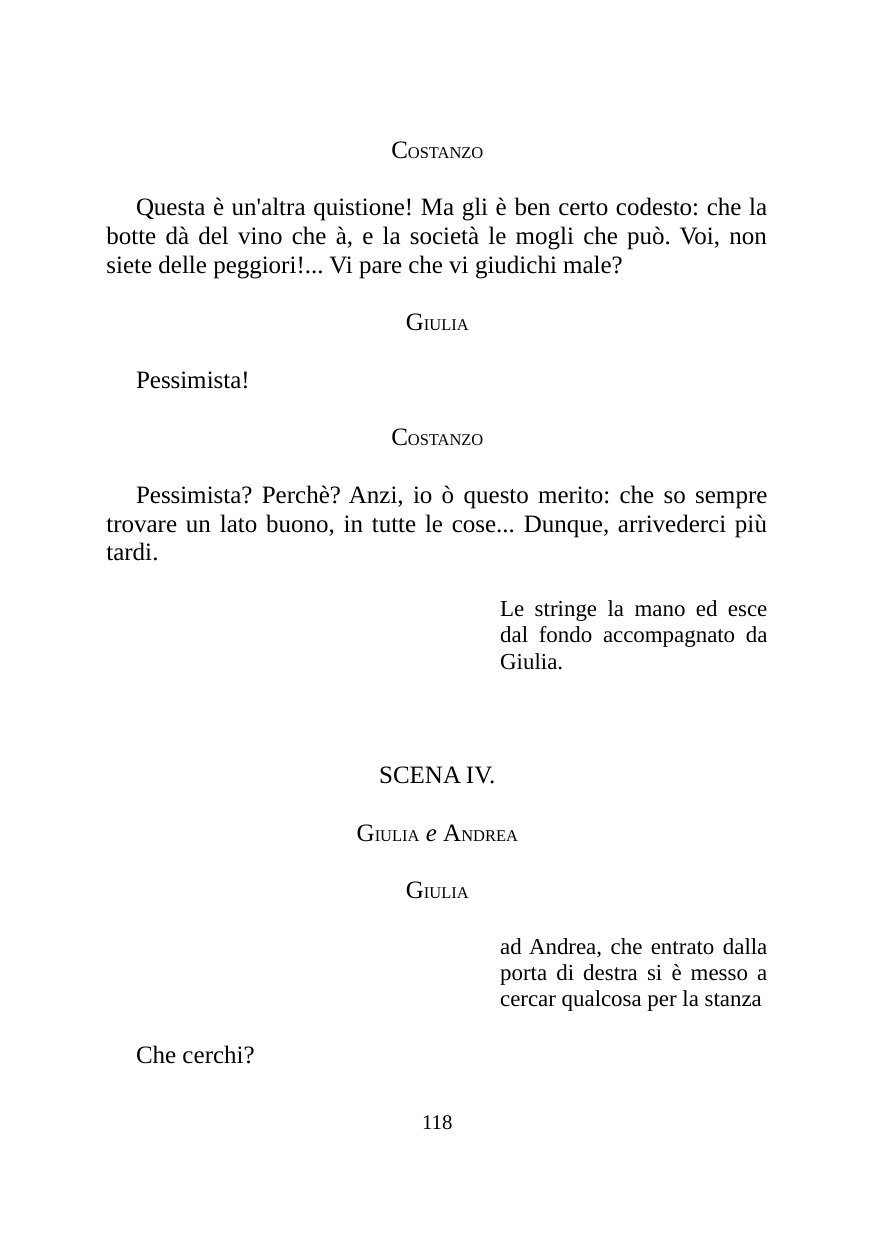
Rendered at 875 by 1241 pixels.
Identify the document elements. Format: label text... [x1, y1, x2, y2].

text Pessimista? Perchè? Anzi, io ò questo merito: che so sempre trovare un lato buono, in tutte le cose... Dunque, arrivederci più tardi. [106, 480, 768, 566]
text Pessimista! [106, 365, 768, 394]
text SCENA IV. [106, 760, 768, 789]
text Costanzo [106, 135, 768, 164]
text Questa è un'altra quistione! Ma gli è ben certo codesto: che la botte dà del vino che à, e la società le mogli che può. Voi, non siete delle peggiori!... Vi pare che vi giudichi male? [106, 192, 768, 279]
text Costanzo [106, 422, 768, 451]
text ad Andrea, che entrato dalla porta di destra si è messo a cercar qualcosa per la stanza [500, 933, 768, 1012]
text Giulia [106, 875, 768, 904]
text Giulia e Andrea [106, 818, 768, 847]
text Giulia [106, 307, 768, 336]
text Le stringe la mano ed esce dal fondo accompagnato da Giulia. [500, 595, 768, 674]
text Che cerchi? [106, 1041, 768, 1069]
